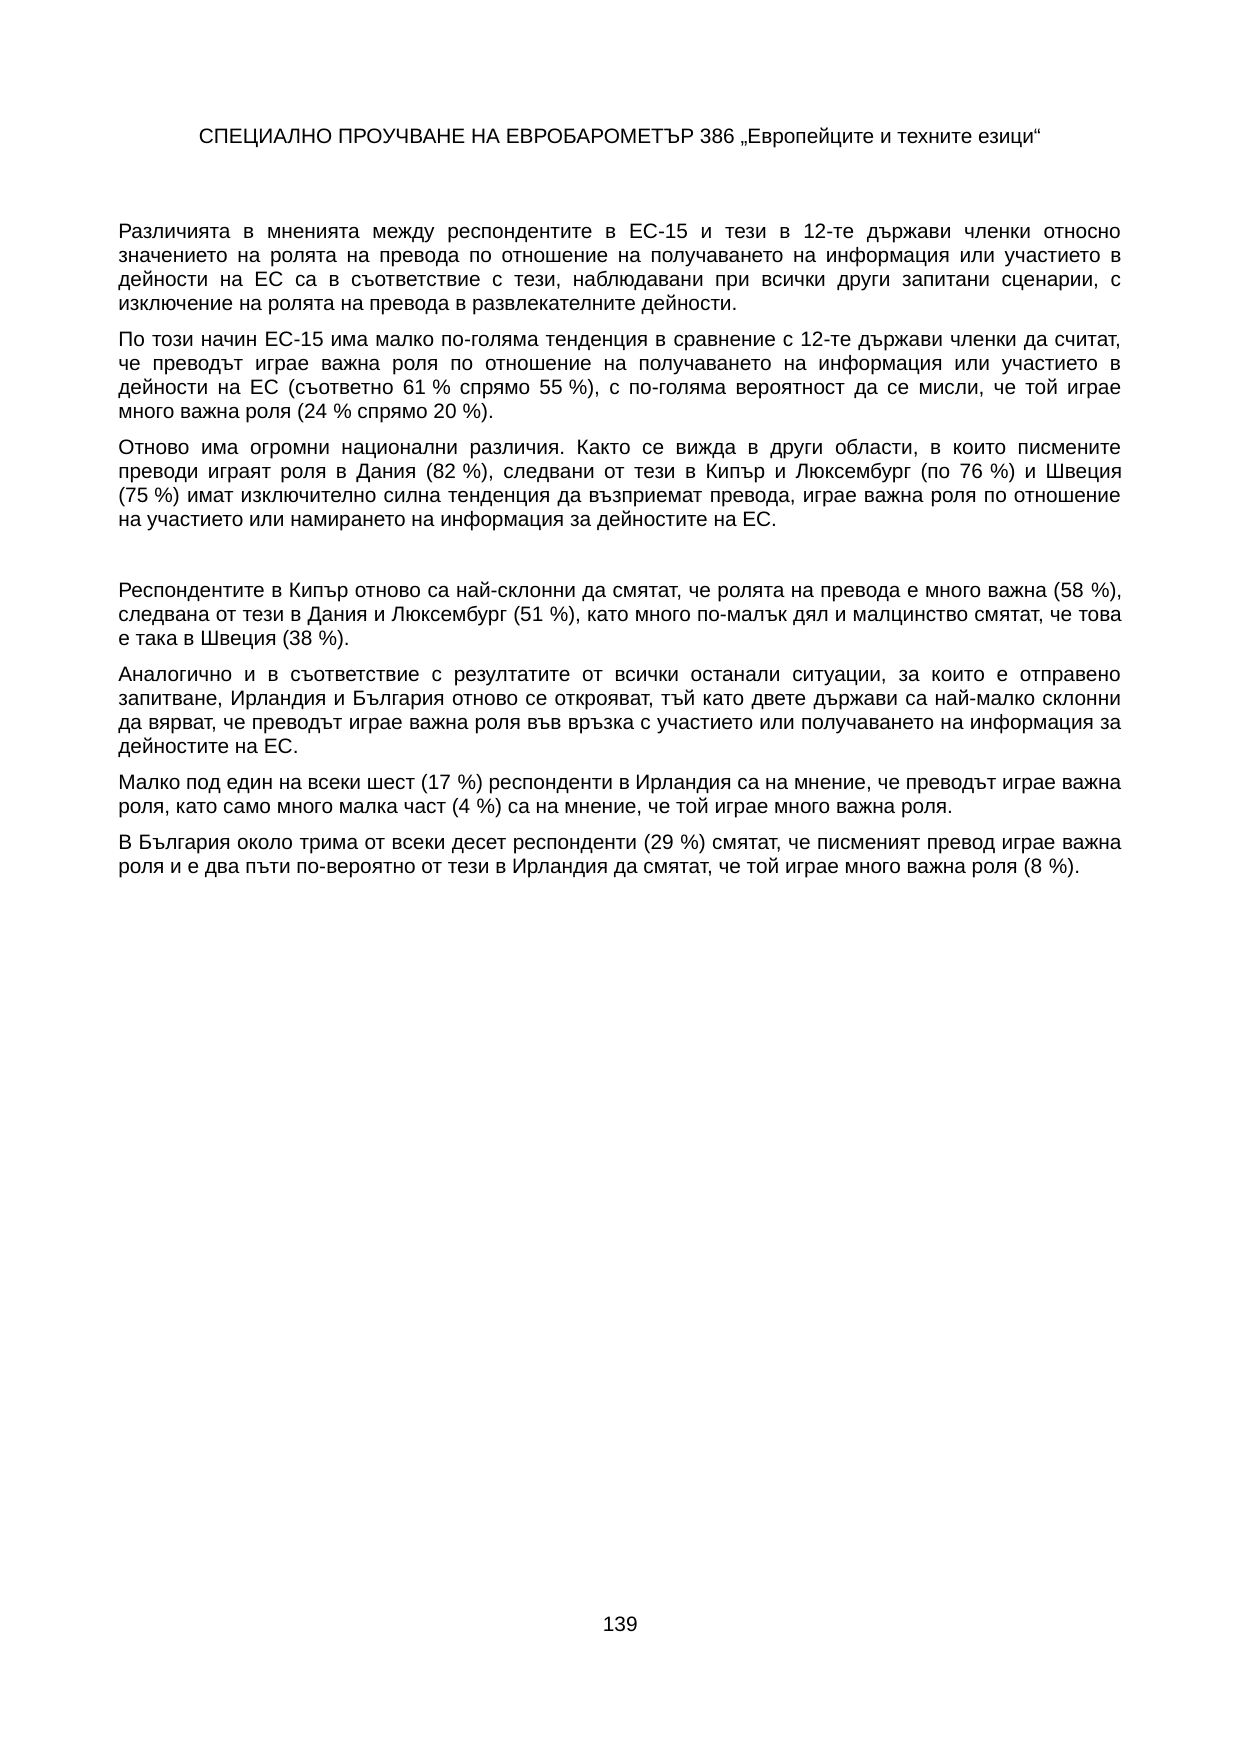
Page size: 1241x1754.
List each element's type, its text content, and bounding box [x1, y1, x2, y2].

text Аналогично и в съответствие с резултатите от всички останали ситуации, за които е отправено запитване, Ирландия и България отново се открояват, тъй като двете държави са най-малко склонни да вярват, че преводът играе важна роля във връзка с участието или получаването на информация за дейностите на ЕС. [118, 662, 1122, 758]
text Респондентите в Кипър отново са най-склонни да смятат, че ролята на превода е много важна (58 %), следвана от тези в Дания и Люксембург (51 %), като много по-малък дял и малцинство смятат, че това е така в Швеция (38 %). [118, 578, 1122, 650]
text По този начин ЕС-15 има малко по-голяма тенденция в сравнение с 12-те държави членки да считат, че преводът играе важна роля по отношение на получаването на информация или участието в дейности на ЕС (съответно 61 % спрямо 55 %), с по-голяма вероятност да се мисли, че той играе много важна роля (24 % спрямо 20 %). [118, 327, 1122, 423]
text Отново има огромни национални различия. Както се вижда в други области, в които писмените преводи играят роля в Дания (82 %), следвани от тези в Кипър и Люксембург (по 76 %) и Швеция (75 %) имат изключително силна тенденция да възприемат превода, играе важна роля по отношение на участието или намирането на информация за дейностите на ЕС. [118, 435, 1122, 531]
text Различията в мненията между респондентите в ЕС-15 и тези в 12-те държави членки относно значението на ролята на превода по отношение на получаването на информация или участието в дейности на ЕС са в съответствие с тези, наблюдавани при всички други запитани сценарии, с изключение на ролята на превода в развлекателните дейности. [118, 219, 1122, 315]
text Малко под един на всеки шест (17 %) респонденти в Ирландия са на мнение, че преводът играе важна роля, като само много малка част (4 %) са на мнение, че той играе много важна роля. [118, 770, 1122, 818]
text В България около трима от всеки десет респонденти (29 %) смятат, че писменият превод играе важна роля и е два пъти по-вероятно от тези в Ирландия да смятат, че той играе много важна роля (8 %). [118, 829, 1122, 877]
